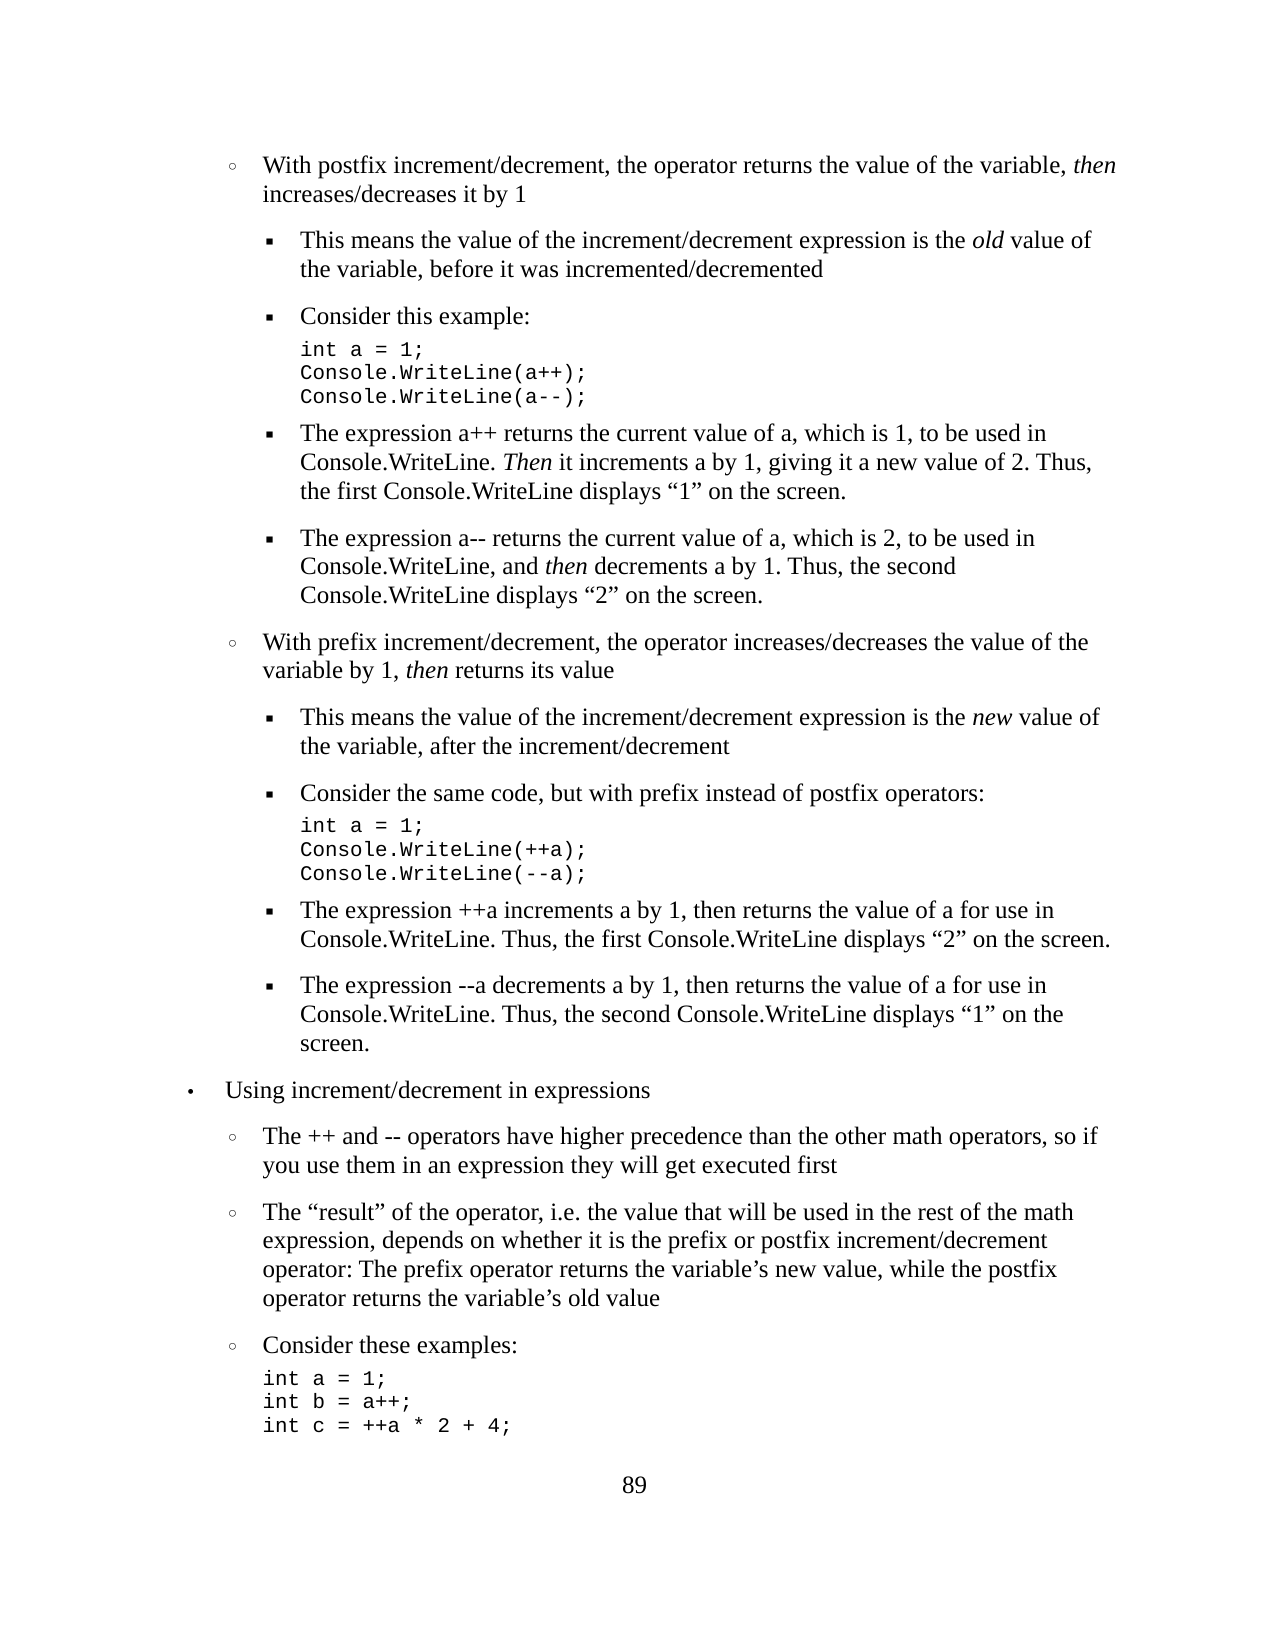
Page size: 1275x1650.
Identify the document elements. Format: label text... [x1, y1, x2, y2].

list The “result” of the operator, i.e. the value that will be used in the rest of the math expression, depends on whether it is the prefix or postfix increment/decrement operator: The prefix operator returns the variable’s new value, while the postfix operator returns the variable’s old value [225, 1197, 1125, 1312]
list int c = ++a * 2 + 4; [225, 1415, 1125, 1438]
list Console.WriteLine(a--); [262, 386, 1125, 409]
list int b = a++; [225, 1391, 1125, 1415]
list The expression --a decrements a by 1, then returns the value of a for use in Console.WriteLine. Thus, the second Console.WriteLine displays “1” on the screen. [262, 971, 1125, 1057]
list This means the value of the increment/decrement expression is the old value of the variable, before it was incremented/decremented [262, 225, 1125, 283]
list With prefix increment/decrement, the operator increases/decreases the value of the variable by 1, then returns its value [225, 627, 1125, 684]
list Consider these examples: [225, 1330, 1125, 1358]
list Consider the same code, but with prefix instead of postfix operators: [262, 778, 1125, 806]
list The expression a++ returns the current value of a, which is 1, to be used in Console.WriteLine. Then it increments a by 1, giving it a new value of 2. Thus, the first Console.WriteLine displays “1” on the screen. [262, 418, 1125, 505]
list int a = 1; [225, 1367, 1125, 1391]
list The ++ and -- operators have higher precedence than the other math operators, so if you use them in an expression they will get executed first [225, 1121, 1125, 1179]
list The expression ++a increments a by 1, then returns the value of a for use in Console.WriteLine. Thus, the first Console.WriteLine displays “2” on the screen. [262, 895, 1125, 953]
list The expression a-- returns the current value of a, which is 2, to be used in Console.WriteLine, and then decrements a by 1. Thus, the second Console.WriteLine displays “2” on the screen. [262, 523, 1125, 609]
list int a = 1; [262, 815, 1125, 839]
list This means the value of the increment/decrement expression is the new value of the variable, after the increment/decrement [262, 702, 1125, 760]
list Console.WriteLine(++a); [262, 839, 1125, 863]
list Using increment/decrement in expressions [187, 1075, 1125, 1103]
list Console.WriteLine(--a); [262, 863, 1125, 886]
list Consider this example: [262, 301, 1125, 329]
list With postfix increment/decrement, the operator returns the value of the variable, then increases/decreases it by 1 [225, 150, 1125, 207]
list int a = 1; [262, 338, 1125, 362]
list Console.WriteLine(a++); [262, 362, 1125, 386]
